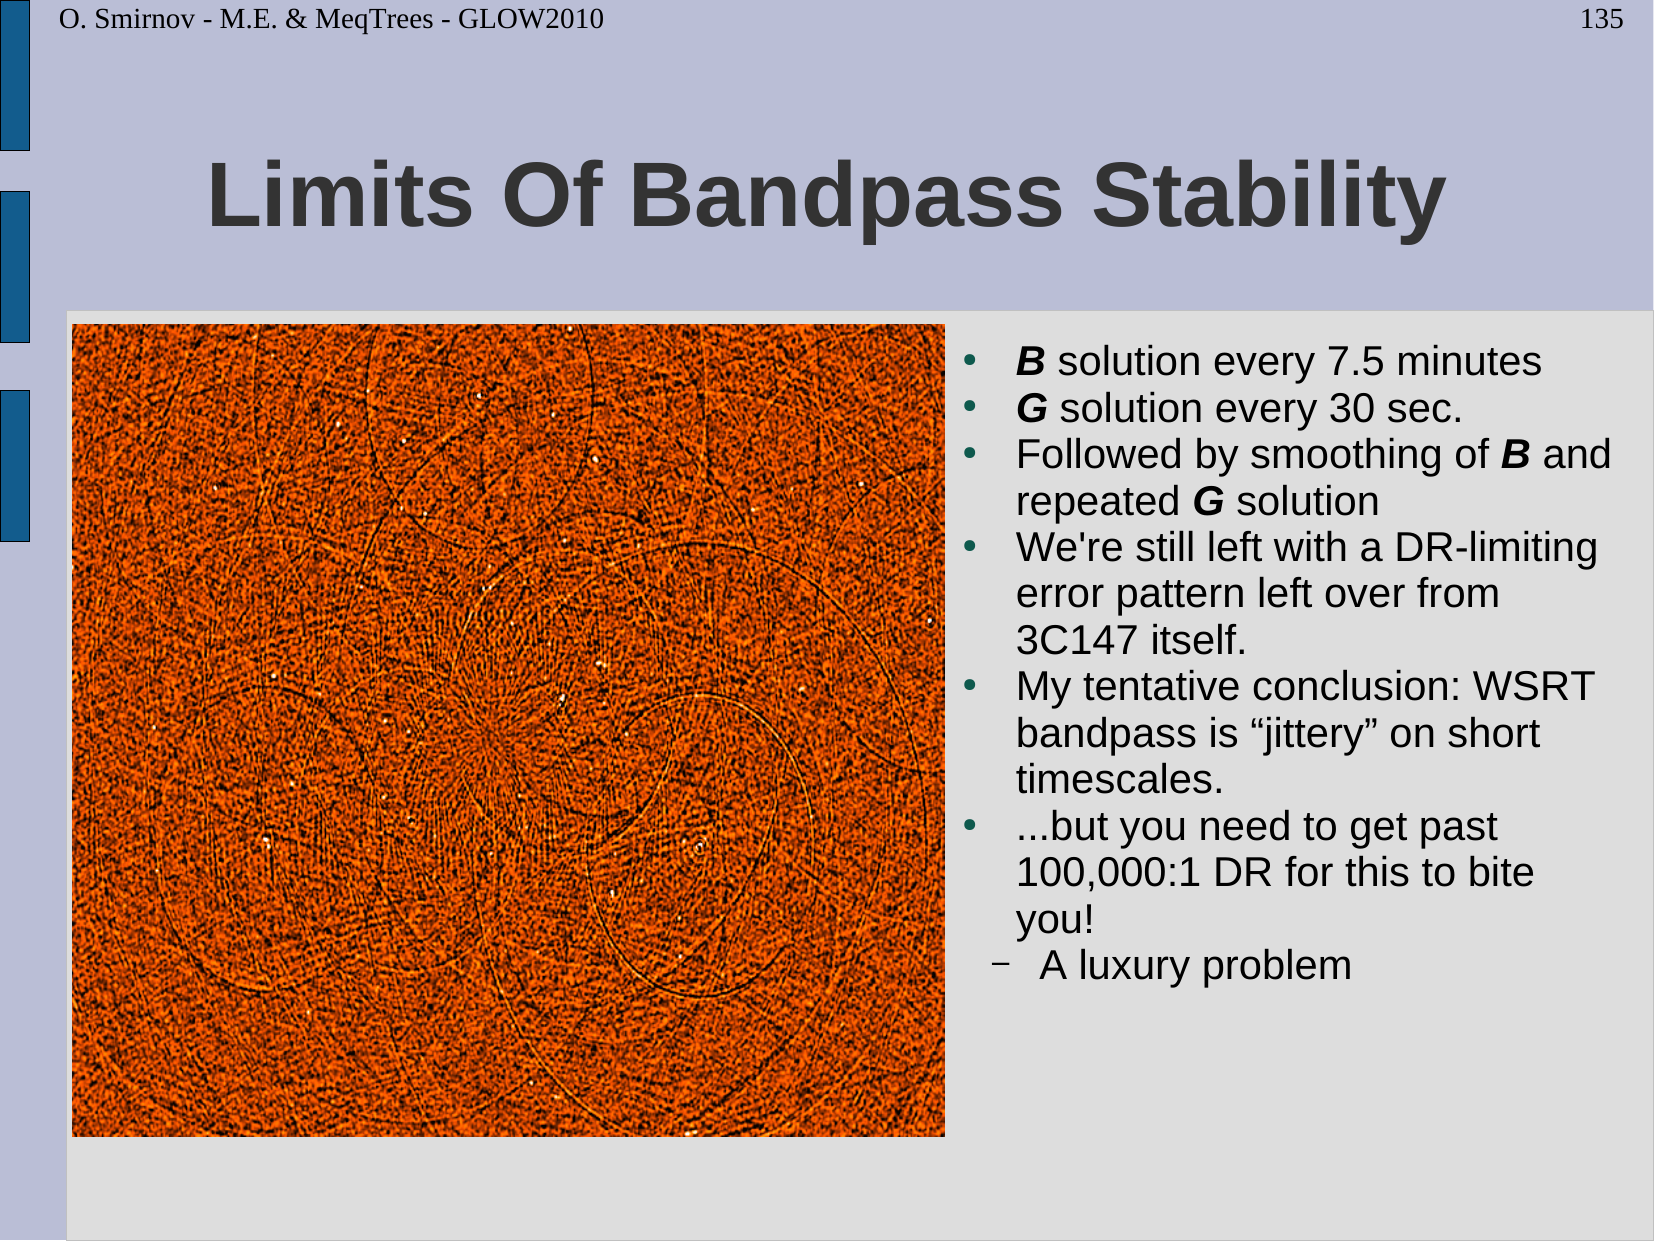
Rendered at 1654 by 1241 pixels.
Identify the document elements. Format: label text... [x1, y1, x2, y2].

picture [72, 324, 945, 1137]
title Limits Of Bandpass Stability [121, 98, 1534, 291]
list B solution every 7.5 minutes G solution every 30 sec. Followed by smoothing of B and repeated G solution We're still left with a DR-limiting error pattern left over from 3C147 itself. My tentative conclusion: WSRT bandpass is “jittery” on short timescales. ...but you need to get past 100,000:1 DR for this to bite you! A luxury problem [944, 337, 1625, 1182]
